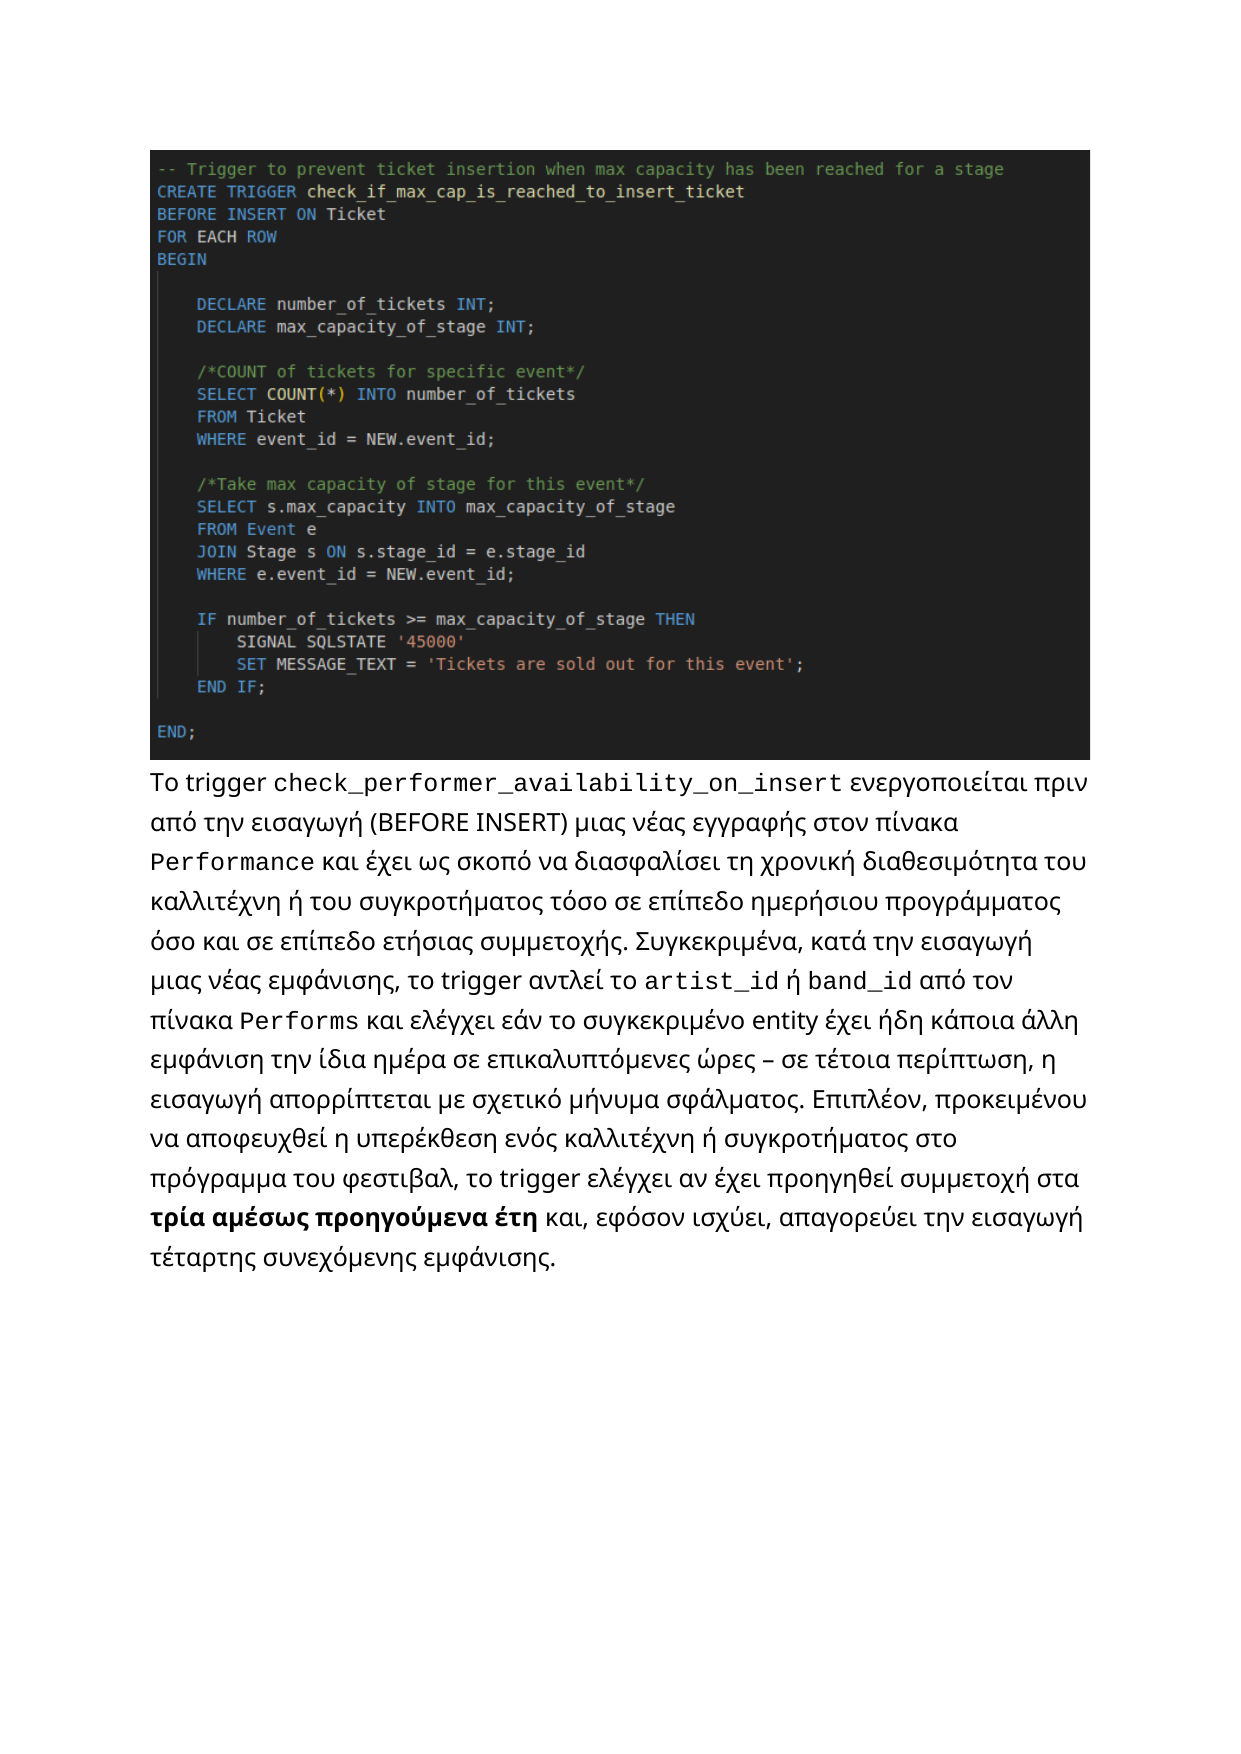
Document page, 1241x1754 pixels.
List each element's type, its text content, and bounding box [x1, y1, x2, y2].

text Το trigger check_performer_availability_on_insert ενεργοποιείται πριν από την εισαγωγή (BEFORE INSERT) μιας νέας εγγραφής στον πίνακα Performance και έχει ως σκοπό να διασφαλίσει τη χρονική διαθεσιμότητα του καλλιτέχνη ή του συγκροτήματος τόσο σε επίπεδο ημερήσιου προγράμματος όσο και σε επίπεδο ετήσιας συμμετοχής. Συγκεκριμένα, κατά την εισαγωγή μιας νέας εμφάνισης, το trigger αντλεί το artist_id ή band_id από τον πίνακα Performs και ελέγχει εάν το συγκεκριμένο entity έχει ήδη κάποια άλλη εμφάνιση την ίδια ημέρα σε επικαλυπτόμενες ώρες – σε τέτοια περίπτωση, η εισαγωγή απορρίπτεται με σχετικό μήνυμα σφάλματος. Επιπλέον, προκειμένου να αποφευχθεί η υπερέκθεση ενός καλλιτέχνη ή συγκροτήματος στο πρόγραμμα του φεστιβαλ, το trigger ελέγχει αν έχει προηγηθεί συμμετοχή στα τρία αμέσως προηγούμενα έτη και, εφόσον ισχύει, απαγορεύει την εισαγωγή τέταρτης συνεχόμενης εμφάνισης. [150, 760, 1090, 1273]
picture [150, 150, 1091, 760]
